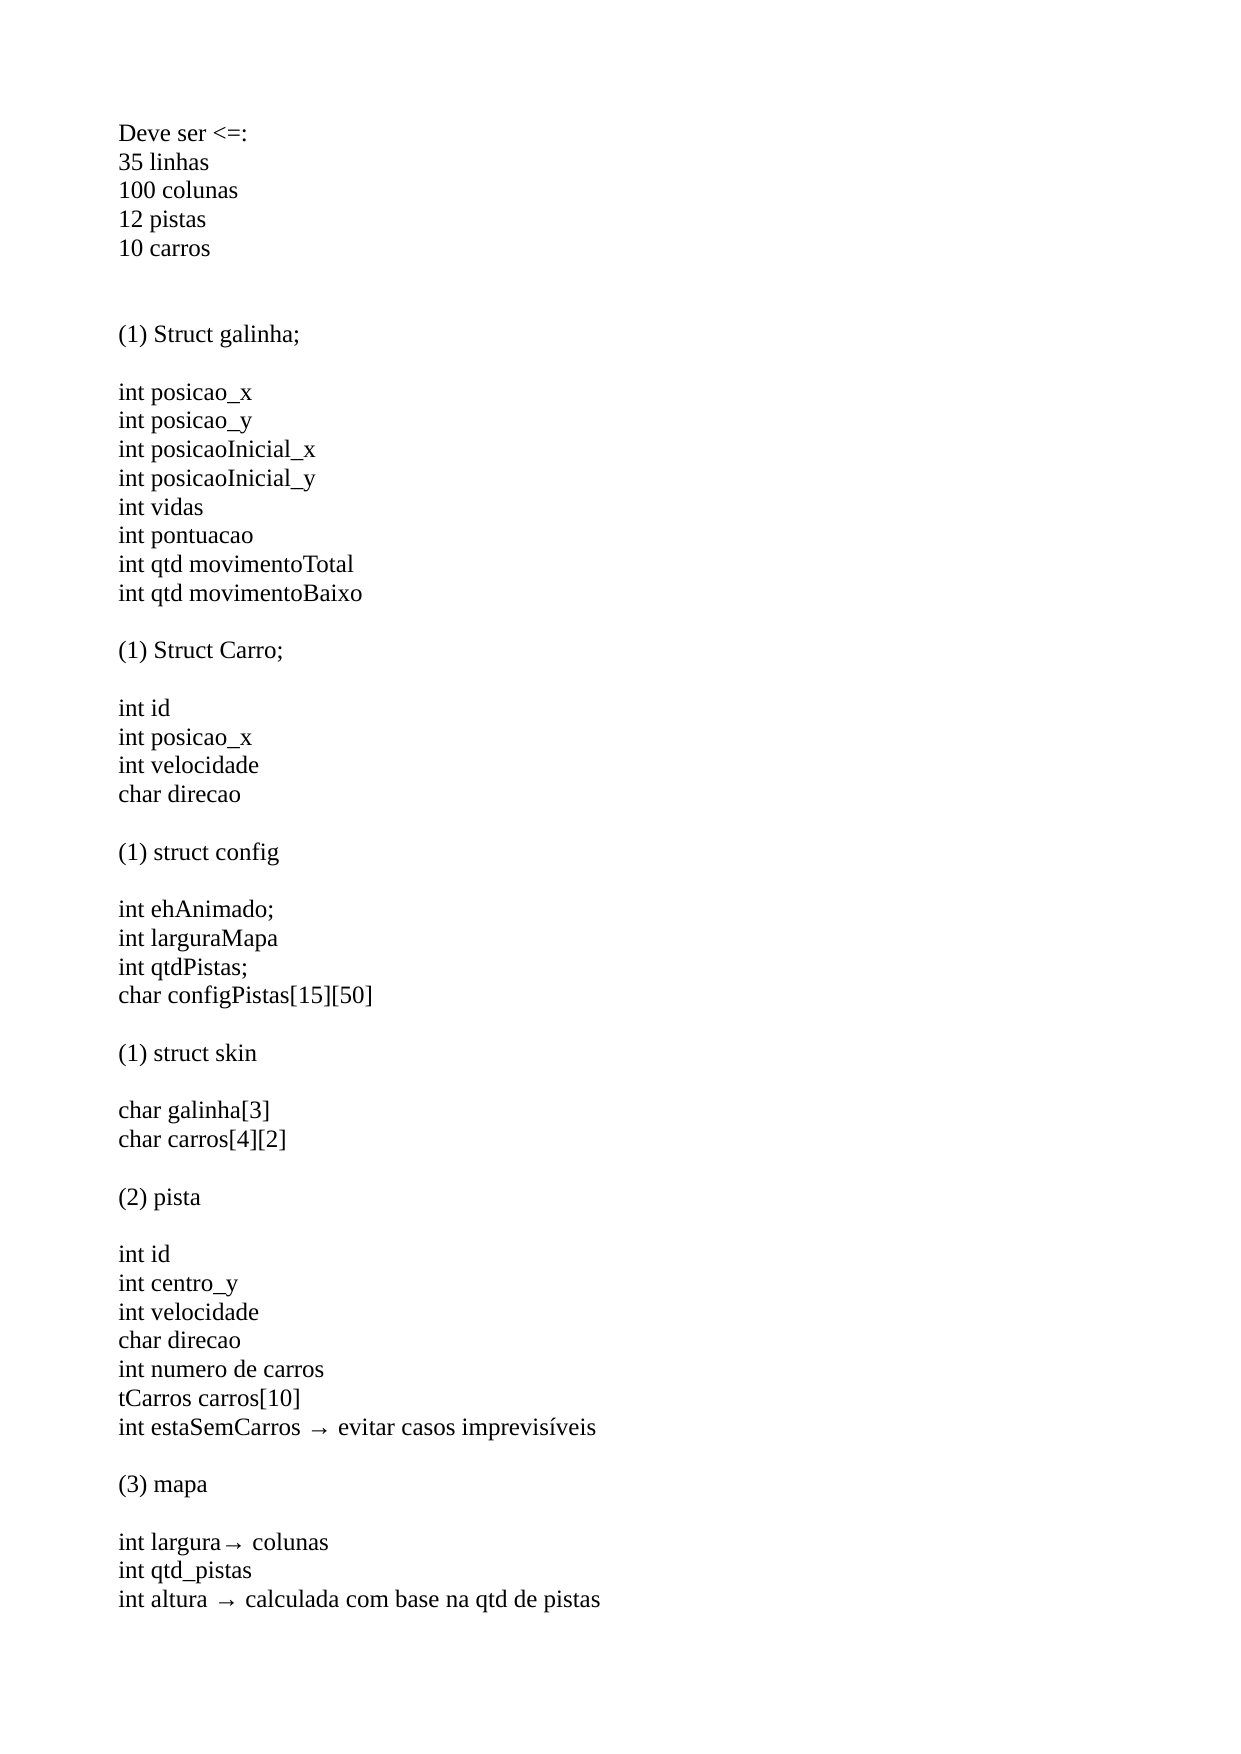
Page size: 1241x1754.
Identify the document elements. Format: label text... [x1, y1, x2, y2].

text char direcao [118, 779, 1122, 808]
text tCarros carros[10] [118, 1383, 1122, 1412]
text 100 colunas [118, 176, 1122, 204]
text int qtd_pistas [118, 1556, 1122, 1584]
text int posicao_x [118, 722, 1122, 751]
text char configPistas[15][50] [118, 981, 1122, 1009]
text int qtd movimentoTotal [118, 549, 1122, 578]
text int id [118, 693, 1122, 722]
text int qtd movimentoBaixo [118, 578, 1122, 607]
text int estaSemCarros → evitar casos imprevisíveis [118, 1412, 1122, 1441]
text int altura → calculada com base na qtd de pistas [118, 1584, 1122, 1613]
text int vidas [118, 492, 1122, 521]
text (1) Struct Carro; [118, 636, 1122, 664]
text int velocidade [118, 1297, 1122, 1326]
text 35 linhas [118, 147, 1122, 176]
text (1) struct config [118, 837, 1122, 866]
text (1) Struct galinha; [118, 319, 1122, 348]
text int id [118, 1239, 1122, 1268]
text int larguraMapa [118, 923, 1122, 952]
text int velocidade [118, 751, 1122, 779]
text int posicao_y [118, 406, 1122, 434]
text 10 carros [118, 233, 1122, 262]
text (2) pista [118, 1182, 1122, 1211]
text char galinha[3] [118, 1096, 1122, 1124]
text int largura→ colunas [118, 1527, 1122, 1556]
text (1) struct skin [118, 1038, 1122, 1067]
text char direcao [118, 1326, 1122, 1354]
text int ehAnimado; [118, 894, 1122, 923]
text int qtdPistas; [118, 952, 1122, 981]
text Deve ser <=: [118, 118, 1122, 147]
text (3) mapa [118, 1469, 1122, 1498]
text int posicaoInicial_y [118, 463, 1122, 492]
text int posicaoInicial_x [118, 434, 1122, 463]
text int centro_y [118, 1268, 1122, 1297]
text int posicao_x [118, 377, 1122, 406]
text 12 pistas [118, 204, 1122, 233]
text char carros[4][2] [118, 1124, 1122, 1153]
text int numero de carros [118, 1354, 1122, 1383]
text int pontuacao [118, 521, 1122, 549]
